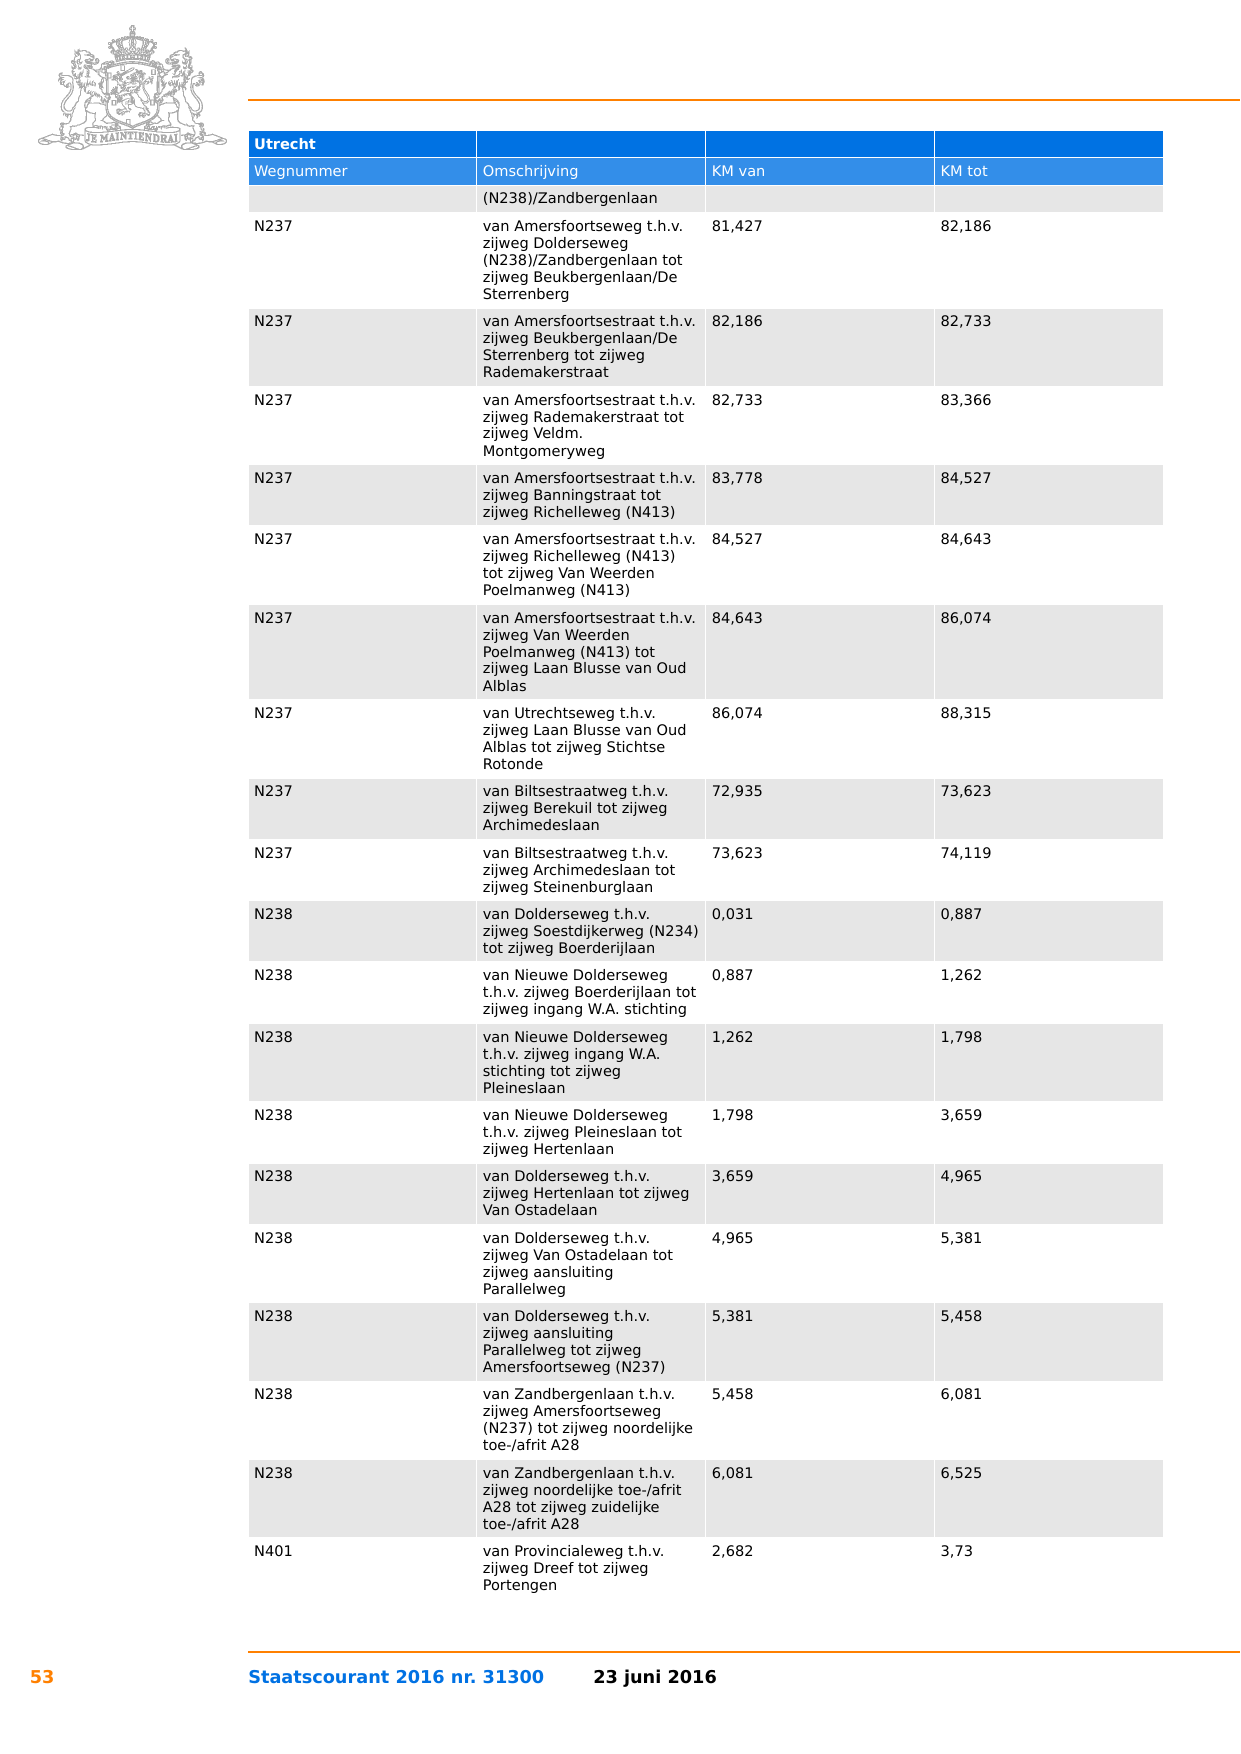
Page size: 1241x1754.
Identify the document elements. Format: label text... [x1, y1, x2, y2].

table_cell 2,682 [706, 1538, 934, 1598]
table_cell 84,643 [706, 605, 934, 699]
table_cell 0,887 [706, 963, 934, 1023]
table_cell 6,081 [706, 1460, 934, 1537]
table_cell N237 [249, 387, 476, 464]
table_cell 6,081 [935, 1382, 1163, 1459]
table_cell van Provincialeweg t.h.v. zijweg Dreef tot zijweg Portengen [477, 1538, 705, 1598]
table_cell van Dolderseweg t.h.v. zijweg Soestdijkerweg (N234) tot zijweg Boerderijlaan [477, 901, 705, 961]
table_cell van Amersfoortsestraat t.h.v. zijweg Beukbergenlaan/De Sterrenberg tot zijweg Rademakerstraat [477, 309, 705, 386]
table_cell van Dolderseweg t.h.v. zijweg Hertenlaan tot zijweg Van Ostadelaan [477, 1164, 705, 1224]
table_cell N238 [249, 1024, 476, 1101]
table_cell 4,965 [706, 1225, 934, 1302]
table_cell 82,733 [935, 309, 1163, 386]
table_cell 5,458 [706, 1382, 934, 1459]
table_cell N237 [249, 779, 476, 839]
table_cell 84,527 [706, 526, 934, 604]
table_cell N238 [249, 963, 476, 1023]
table_cell KM van [706, 158, 934, 185]
table_cell 82,186 [706, 309, 934, 386]
table_cell [706, 186, 934, 212]
table_cell van Amersfoortsestraat t.h.v. zijweg Van Weerden Poelmanweg (N413) tot zijweg Laan Blusse van Oud Alblas [477, 605, 705, 699]
table_cell KM tot [935, 158, 1163, 185]
table_cell N238 [249, 1460, 476, 1537]
table_cell 1,262 [935, 963, 1163, 1023]
table_cell N237 [249, 465, 476, 525]
table_cell 73,623 [706, 840, 934, 900]
table_cell van Dolderseweg t.h.v. zijweg Van Ostadelaan tot zijweg aansluiting Parallelweg [477, 1225, 705, 1302]
table_cell 6,525 [935, 1460, 1163, 1537]
table_cell van Dolderseweg t.h.v. zijweg aansluiting Parallelweg tot zijweg Amersfoortseweg (N237) [477, 1303, 705, 1381]
table_cell N237 [249, 700, 476, 777]
table_header [477, 131, 705, 157]
table_cell (N238)/Zandbergenlaan [477, 186, 705, 212]
table_cell N238 [249, 1382, 476, 1459]
table_cell van Amersfoortsestraat t.h.v. zijweg Rademakerstraat tot zijweg Veldm. Montgomeryweg [477, 387, 705, 464]
table_cell 74,119 [935, 840, 1163, 900]
table_cell N237 [249, 840, 476, 900]
table_cell 86,074 [935, 605, 1163, 699]
table_cell Omschrijving [477, 158, 705, 185]
table_cell N238 [249, 1225, 476, 1302]
table_cell van Utrechtseweg t.h.v. zijweg Laan Blusse van Oud Alblas tot zijweg Stichtse Rotonde [477, 700, 705, 777]
table_cell van Nieuwe Dolderseweg t.h.v. zijweg Boerderijlaan tot zijweg ingang W.A. stichting [477, 963, 705, 1023]
table_cell 0,031 [706, 901, 934, 961]
table_header [706, 131, 934, 157]
table_cell N238 [249, 901, 476, 961]
table_cell 81,427 [706, 213, 934, 307]
table_cell N238 [249, 1102, 476, 1162]
table_cell N237 [249, 526, 476, 604]
table_cell 1,798 [706, 1102, 934, 1162]
table_cell van Nieuwe Dolderseweg t.h.v. zijweg ingang W.A. stichting tot zijweg Pleineslaan [477, 1024, 705, 1101]
table_cell van Biltsestraatweg t.h.v. zijweg Archimedeslaan tot zijweg Steinenburglaan [477, 840, 705, 900]
table_cell 3,659 [935, 1102, 1163, 1162]
table_cell 0,887 [935, 901, 1163, 961]
table_cell N237 [249, 605, 476, 699]
table_cell N237 [249, 213, 476, 307]
table_cell 72,935 [706, 779, 934, 839]
table_cell van Amersfoortseweg t.h.v. zijweg Dolderseweg (N238)/Zandbergenlaan tot zijweg Beukbergenlaan/De Sterrenberg [477, 213, 705, 307]
table_cell van Nieuwe Dolderseweg t.h.v. zijweg Pleineslaan tot zijweg Hertenlaan [477, 1102, 705, 1162]
table_cell 3,73 [935, 1538, 1163, 1598]
table_cell 5,381 [706, 1303, 934, 1381]
table_header Utrecht [249, 131, 476, 157]
table_cell 88,315 [935, 700, 1163, 777]
table_cell 73,623 [935, 779, 1163, 839]
table_cell 82,733 [706, 387, 934, 464]
table_cell 4,965 [935, 1164, 1163, 1224]
table_cell [935, 186, 1163, 212]
table_cell 5,458 [935, 1303, 1163, 1381]
table_cell N238 [249, 1164, 476, 1224]
table_cell 1,262 [706, 1024, 934, 1101]
table_cell N237 [249, 309, 476, 386]
picture [38, 25, 227, 150]
table_cell Wegnummer [249, 158, 476, 185]
table_cell 1,798 [935, 1024, 1163, 1101]
table_cell van Amersfoortsestraat t.h.v. zijweg Banningstraat tot zijweg Richelleweg (N413) [477, 465, 705, 525]
table_cell van Zandbergenlaan t.h.v. zijweg Amersfoortseweg (N237) tot zijweg noordelijke toe-/afrit A28 [477, 1382, 705, 1459]
table_cell van Amersfoortsestraat t.h.v. zijweg Richelleweg (N413) tot zijweg Van Weerden Poelmanweg (N413) [477, 526, 705, 604]
table_cell 83,366 [935, 387, 1163, 464]
table_cell N401 [249, 1538, 476, 1598]
table_cell van Zandbergenlaan t.h.v. zijweg noordelijke toe-/afrit A28 tot zijweg zuidelijke toe-/afrit A28 [477, 1460, 705, 1537]
table_cell N238 [249, 1303, 476, 1381]
table_cell [249, 186, 476, 212]
table_cell 84,527 [935, 465, 1163, 525]
table_cell 84,643 [935, 526, 1163, 604]
table_cell 82,186 [935, 213, 1163, 307]
table_cell 86,074 [706, 700, 934, 777]
table_cell van Biltsestraatweg t.h.v. zijweg Berekuil tot zijweg Archimedeslaan [477, 779, 705, 839]
table_cell 5,381 [935, 1225, 1163, 1302]
table_cell 3,659 [706, 1164, 934, 1224]
table_cell 83,778 [706, 465, 934, 525]
table_header [935, 131, 1163, 157]
